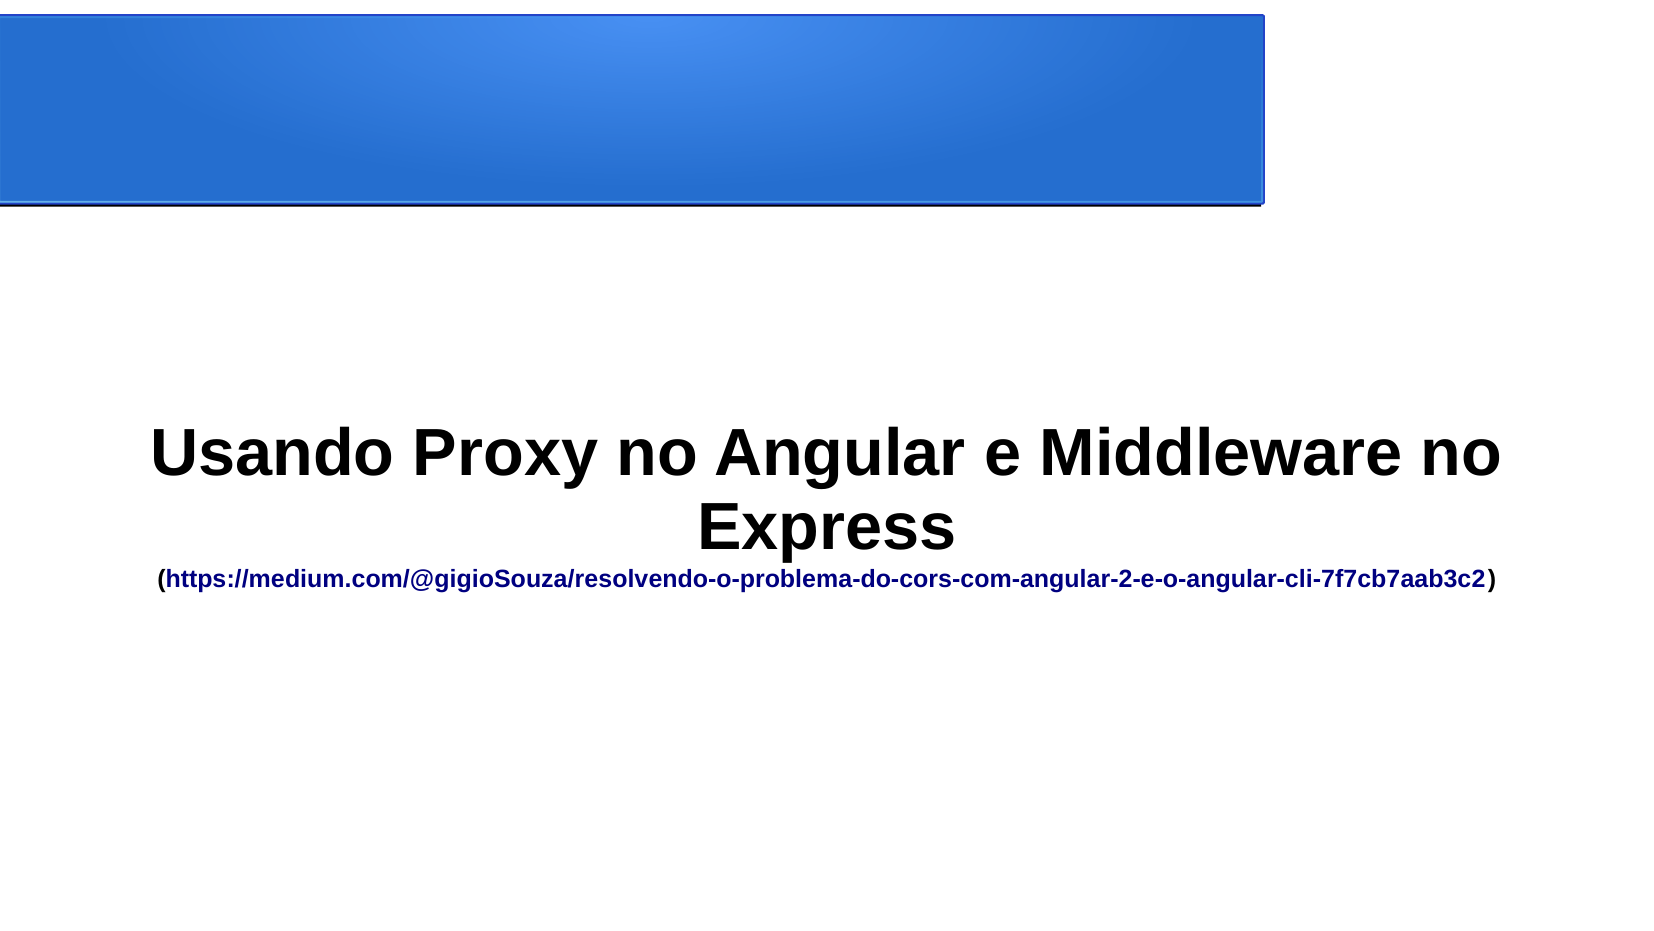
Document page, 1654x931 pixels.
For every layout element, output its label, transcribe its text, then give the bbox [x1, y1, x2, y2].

subtitle Usando Proxy no Angular e Middleware no Express (https://medium.com/@gigioSouza/resolvendo-o-problema-do-cors-com-angular-2-e-o-angular-cli-7f7cb7aab3c2) [82, 259, 1571, 748]
